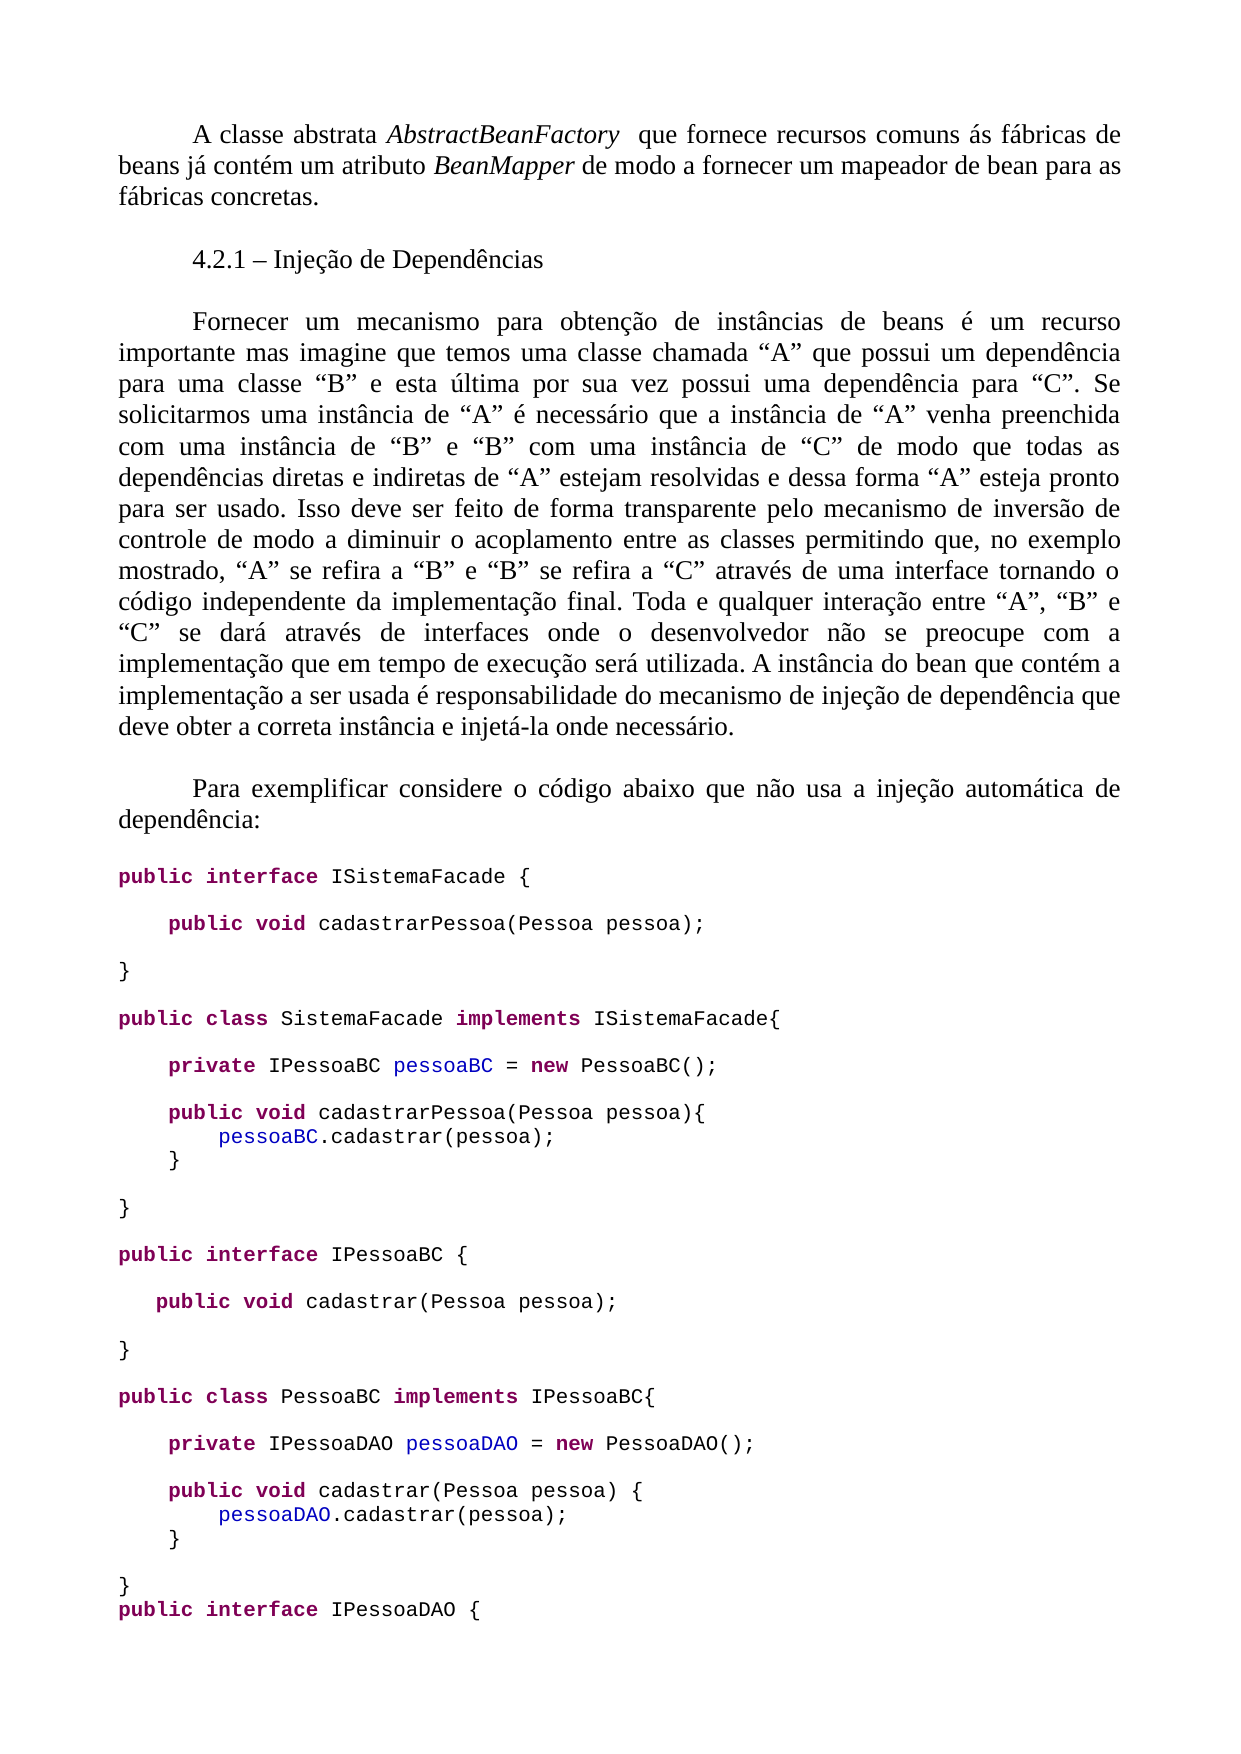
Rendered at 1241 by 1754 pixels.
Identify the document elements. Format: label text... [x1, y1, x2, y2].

text public class PessoaBC implements IPessoaBC{ [118, 1386, 1122, 1409]
text public void cadastrar(Pessoa pessoa); [118, 1291, 1122, 1315]
text private IPessoaDAO pessoaDAO = new PessoaDAO(); [118, 1433, 1122, 1457]
text } [118, 1575, 1122, 1599]
text } [118, 1149, 1122, 1173]
text 4.2.1 – Injeção de Dependências [118, 243, 1122, 274]
text public void cadastrarPessoa(Pessoa pessoa){ [118, 1102, 1122, 1126]
text Para exemplificar considere o código abaixo que não usa a injeção automática de dependência: [118, 772, 1122, 834]
text } [118, 960, 1122, 984]
text public interface IPessoaDAO { [118, 1599, 1122, 1622]
text A classe abstrata AbstractBeanFactory que fornece recursos comuns ás fábricas de beans já contém um atributo BeanMapper de modo a fornecer um mapeador de bean para as fábricas concretas. [118, 118, 1122, 212]
text } [118, 1528, 1122, 1551]
text public void cadastrarPessoa(Pessoa pessoa); [118, 913, 1122, 937]
text pessoaBC.cadastrar(pessoa); [118, 1126, 1122, 1149]
text } [118, 1338, 1122, 1362]
text Fornecer um mecanismo para obtenção de instâncias de beans é um recurso importante mas imagine que temos uma classe chamada “A” que possui um dependência para uma classe “B” e esta última por sua vez possui uma dependência para “C”. Se solicitarmos uma instância de “A” é necessário que a instância de “A” venha preenchida com uma instância de “B” e “B” com uma instância de “C” de modo que todas as dependências diretas e indiretas de “A” estejam resolvidas e dessa forma “A” esteja pronto para ser usado. Isso deve ser feito de forma transparente pelo mecanismo de inversão de controle de modo a diminuir o acoplamento entre as classes permitindo que, no exemplo mostrado, “A” se refira a “B” e “B” se refira a “C” através de uma interface tornando o código independente da implementação final. Toda e qualquer interação entre “A”, “B” e “C” se dará através de interfaces onde o desenvolvedor não se preocupe com a implementação que em tempo de execução será utilizada. A instância do bean que contém a implementação a ser usada é responsabilidade do mecanismo de injeção de dependência que deve obter a correta instância e injetá-la onde necessário. [118, 305, 1122, 741]
text public interface ISistemaFacade { [118, 866, 1122, 889]
text private IPessoaBC pessoaBC = new PessoaBC(); [118, 1055, 1122, 1078]
text pessoaDAO.cadastrar(pessoa); [118, 1504, 1122, 1528]
text public class SistemaFacade implements ISistemaFacade{ [118, 1007, 1122, 1031]
text } [118, 1197, 1122, 1220]
text public void cadastrar(Pessoa pessoa) { [118, 1480, 1122, 1504]
text public interface IPessoaBC { [118, 1244, 1122, 1268]
